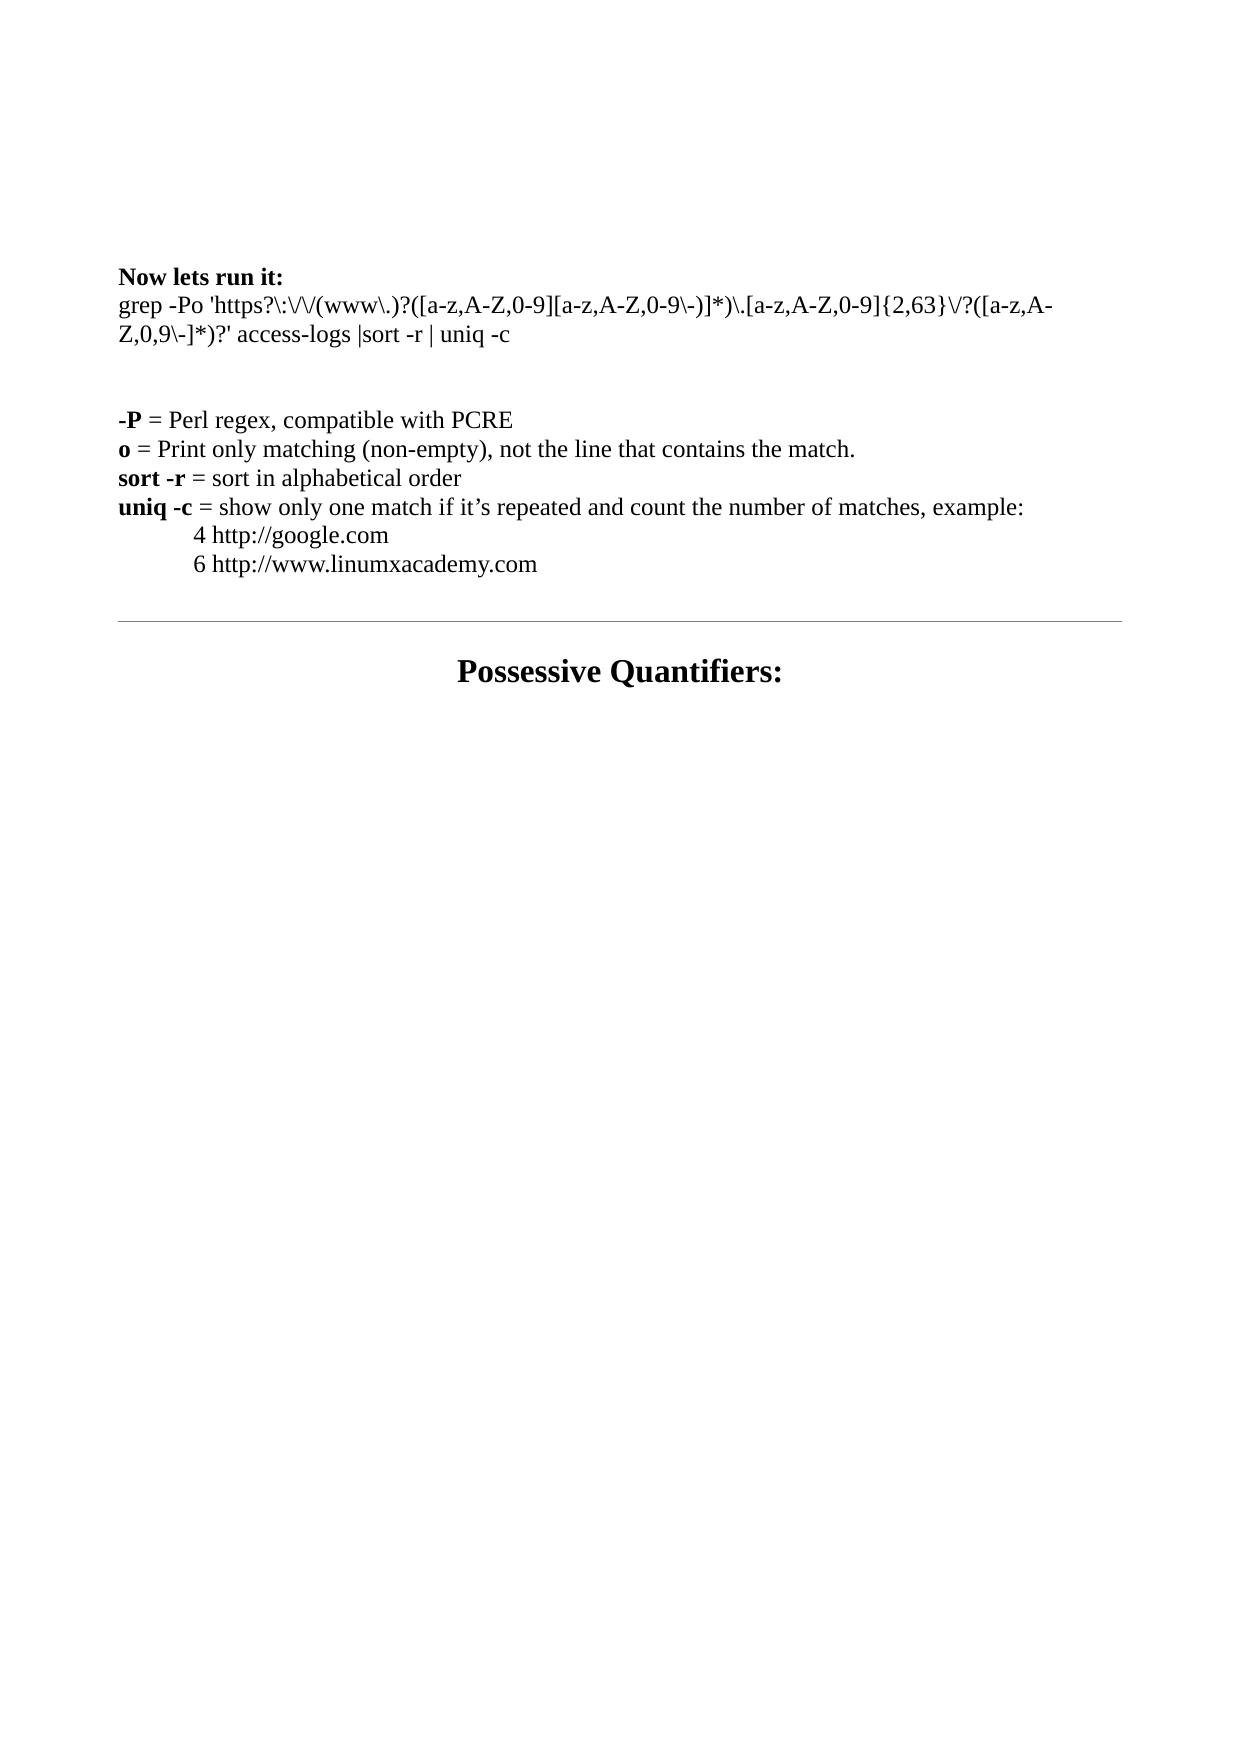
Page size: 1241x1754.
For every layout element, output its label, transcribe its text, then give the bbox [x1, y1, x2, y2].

text Possessive Quantifiers: [118, 651, 1122, 689]
text -P = Perl regex, compatible with PCRE [118, 406, 1122, 434]
text 4 http://google.com [118, 521, 1122, 549]
text uniq -c = show only one match if it’s repeated and count the number of matches, example: [118, 492, 1122, 521]
text sort -r = sort in alphabetical order [118, 463, 1122, 492]
text grep -Po 'https?\:\/\/(www\.)?([a-z,A-Z,0-9][a-z,A-Z,0-9\-)]*)\.[a-z,A-Z,0-9]{2,63}\/?([a-z,A-Z,0,9\-]*)?' access-logs |sort -r | uniq -c [118, 291, 1122, 348]
text o = Print only matching (non-empty), not the line that contains the match. [118, 434, 1122, 463]
text 6 http://www.linumxacademy.com [118, 549, 1122, 578]
text Now lets run it: [118, 262, 1122, 291]
